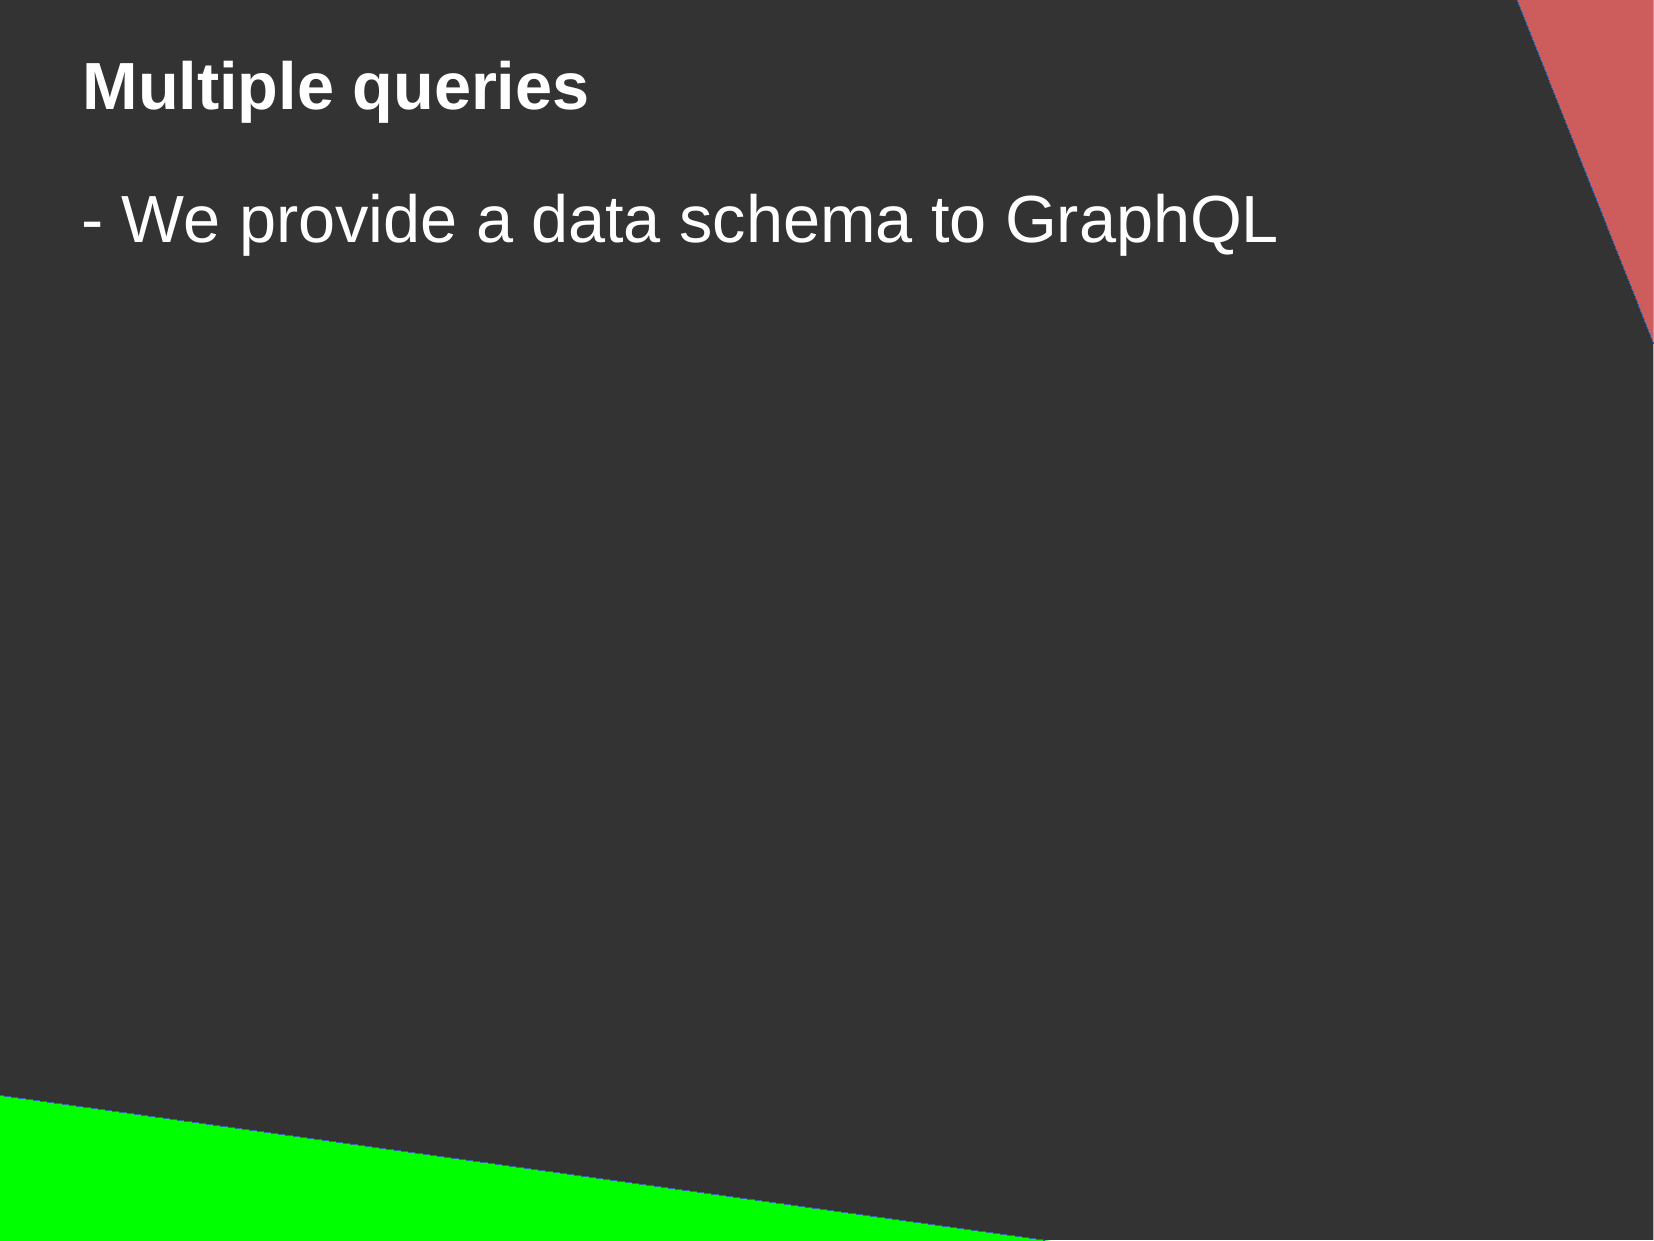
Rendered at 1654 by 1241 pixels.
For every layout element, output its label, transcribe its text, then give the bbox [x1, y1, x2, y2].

title Multiple queries [82, 49, 1571, 152]
text_box [1517, 0, 1654, 344]
text_box [0, 1095, 1052, 1241]
title - We provide a data schema to GraphQL [81, 182, 1621, 316]
